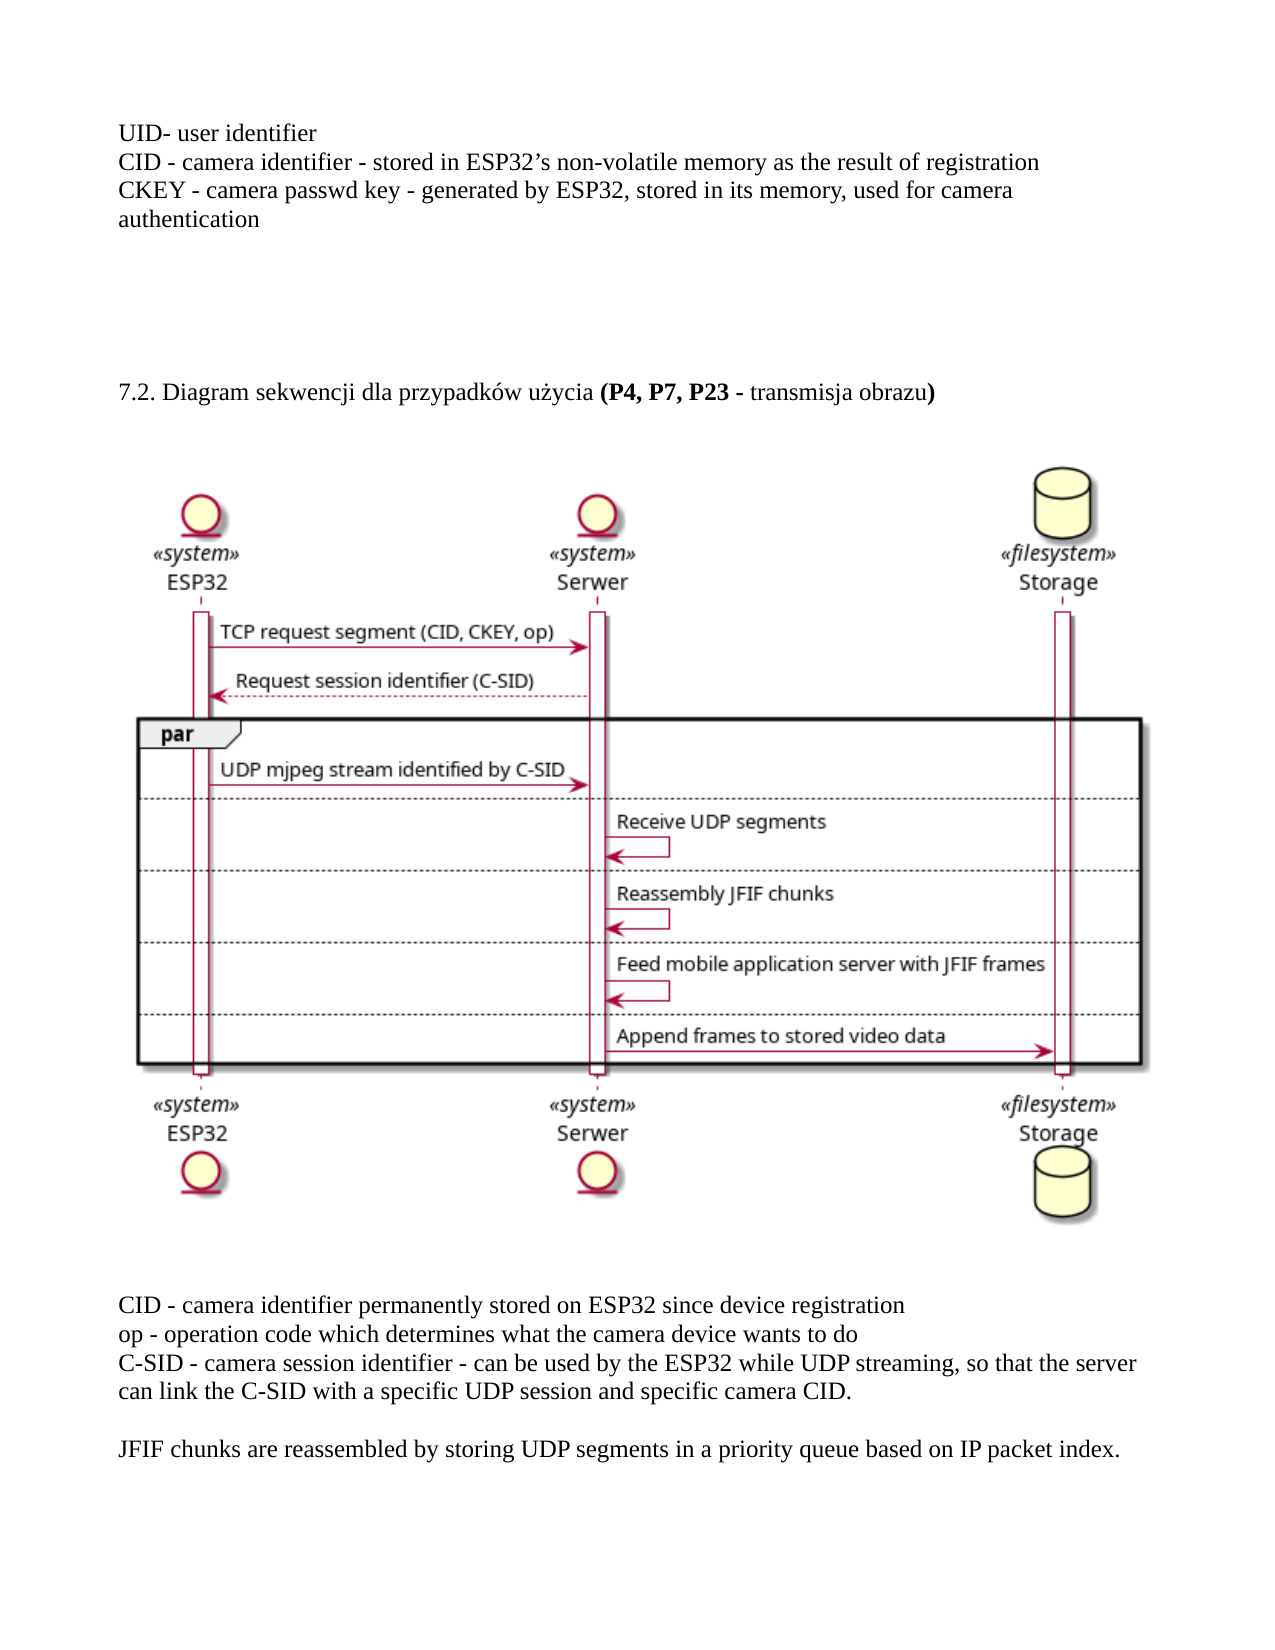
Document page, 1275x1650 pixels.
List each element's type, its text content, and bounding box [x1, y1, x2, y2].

text UID- user identifier [118, 118, 1157, 147]
text 7.2. Diagram sekwencji dla przypadków użycia (P4, P7, P23 - transmisja obrazu) [118, 377, 1157, 406]
text CKEY - camera passwd key - generated by ESP32, stored in its memory, used for camera authentication [118, 176, 1157, 233]
text JFIF chunks are reassembled by storing UDP segments in a priority queue based on IP packet index. [118, 1434, 1157, 1463]
text C-SID - camera session identifier - can be used by the ESP32 while UDP streaming, so that the server can link the C-SID with a specific UDP session and specific camera CID. [118, 1348, 1157, 1405]
text CID - camera identifier permanently stored on ESP32 since device registration [118, 1290, 1157, 1319]
text CID - camera identifier - stored in ESP32’s non-volatile memory as the result of registration [118, 147, 1157, 176]
text op - operation code which determines what the camera device wants to do [118, 1319, 1157, 1348]
picture [118, 463, 1157, 1233]
